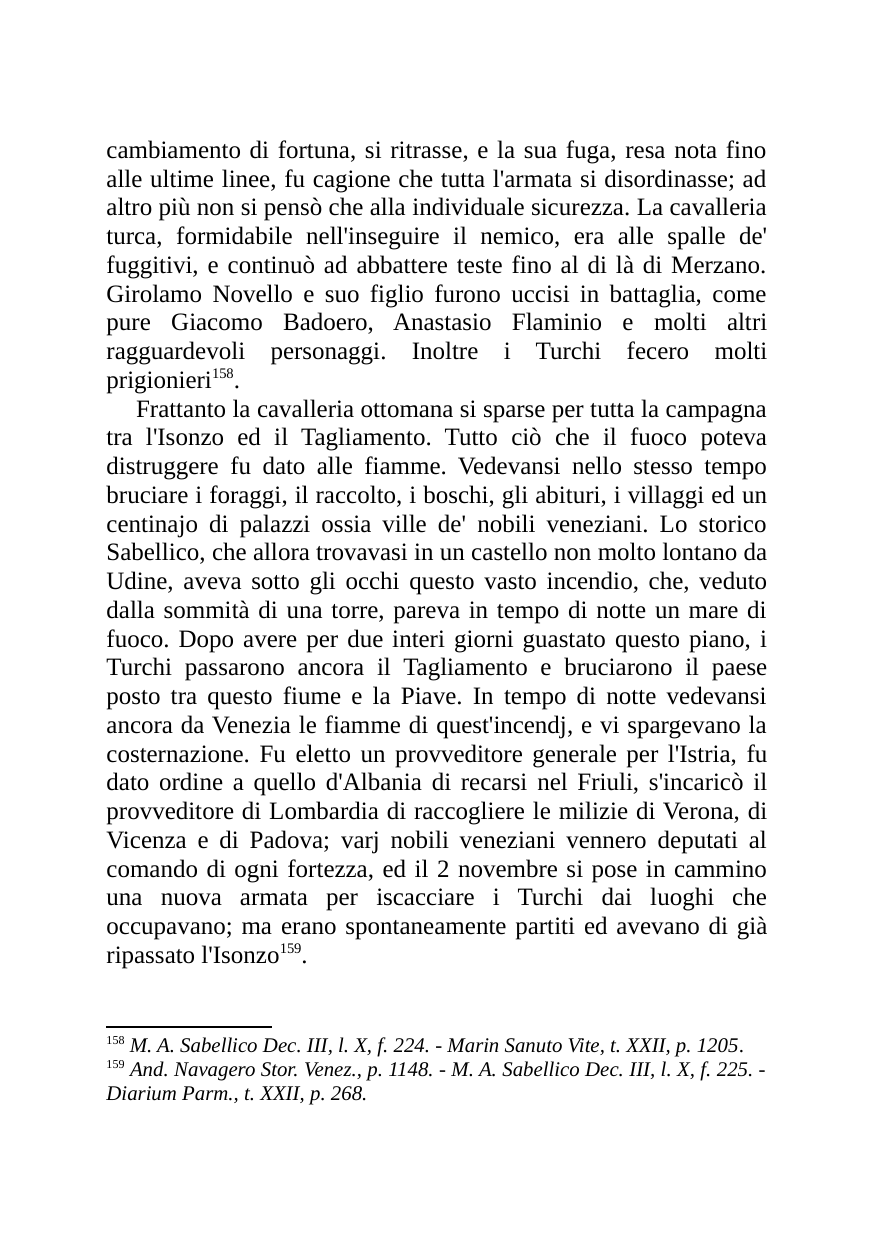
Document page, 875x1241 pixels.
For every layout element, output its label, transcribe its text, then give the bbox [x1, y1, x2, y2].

text Frattanto la cavalleria ottomana si sparse per tutta la campagna tra l'Isonzo ed il Tagliamento. Tutto ciò che il fuoco poteva distruggere fu dato alle fiamme. Vedevansi nello stesso tempo bruciare i foraggi, il raccolto, i boschi, gli abituri, i villaggi ed un centinajo di palazzi ossia ville de' nobili veneziani. Lo storico Sabellico, che allora trovavasi in un castello non molto lontano da Udine, aveva sotto gli occhi questo vasto incendio, che, veduto dalla sommità di una torre, pareva in tempo di notte un mare di fuoco. Dopo avere per due interi giorni guastato questo piano, i Turchi passarono ancora il Tagliamento e bruciarono il paese posto tra questo fiume e la Piave. In tempo di notte vedevansi ancora da Venezia le fiamme di quest'incendj, e vi spargevano la costernazione. Fu eletto un provveditore generale per l'Istria, fu dato ordine a quello d'Albania di recarsi nel Friuli, s'incaricò il provveditore di Lombardia di raccogliere le milizie di Verona, di Vicenza e di Padova; varj nobili veneziani vennero deputati al comando di ogni fortezza, ed il 2 novembre si pose in cammino una nuova armata per iscacciare i Turchi dai luoghi che occupavano; ma erano spontaneamente partiti ed avevano di già ripassato l'Isonzo. [106, 394, 768, 969]
text cambiamento di fortuna, si ritrasse, e la sua fuga, resa nota fino alle ultime linee, fu cagione che tutta l'armata si disordinasse; ad altro più non si pensò che alla individuale sicurezza. La cavalleria turca, formidabile nell'inseguire il nemico, era alle spalle de' fuggitivi, e continuò ad abbattere teste fino al di là di Merzano. Girolamo Novello e suo figlio furono uccisi in battaglia, come pure Giacomo Badoero, Anastasio Flaminio e molti altri ragguardevoli personaggi. Inoltre i Turchi fecero molti prigionieri. [106, 135, 768, 394]
text And. Navagero Stor. Venez., p. 1148. - M. A. Sabellico Dec. III, l. X, f. 225. - Diarium Parm., t. XXII, p. 268. [106, 1057, 768, 1105]
text M. A. Sabellico Dec. III, l. X, f. 224. - Marin Sanuto Vite, t. XXII, p. 1205. [106, 1033, 768, 1057]
